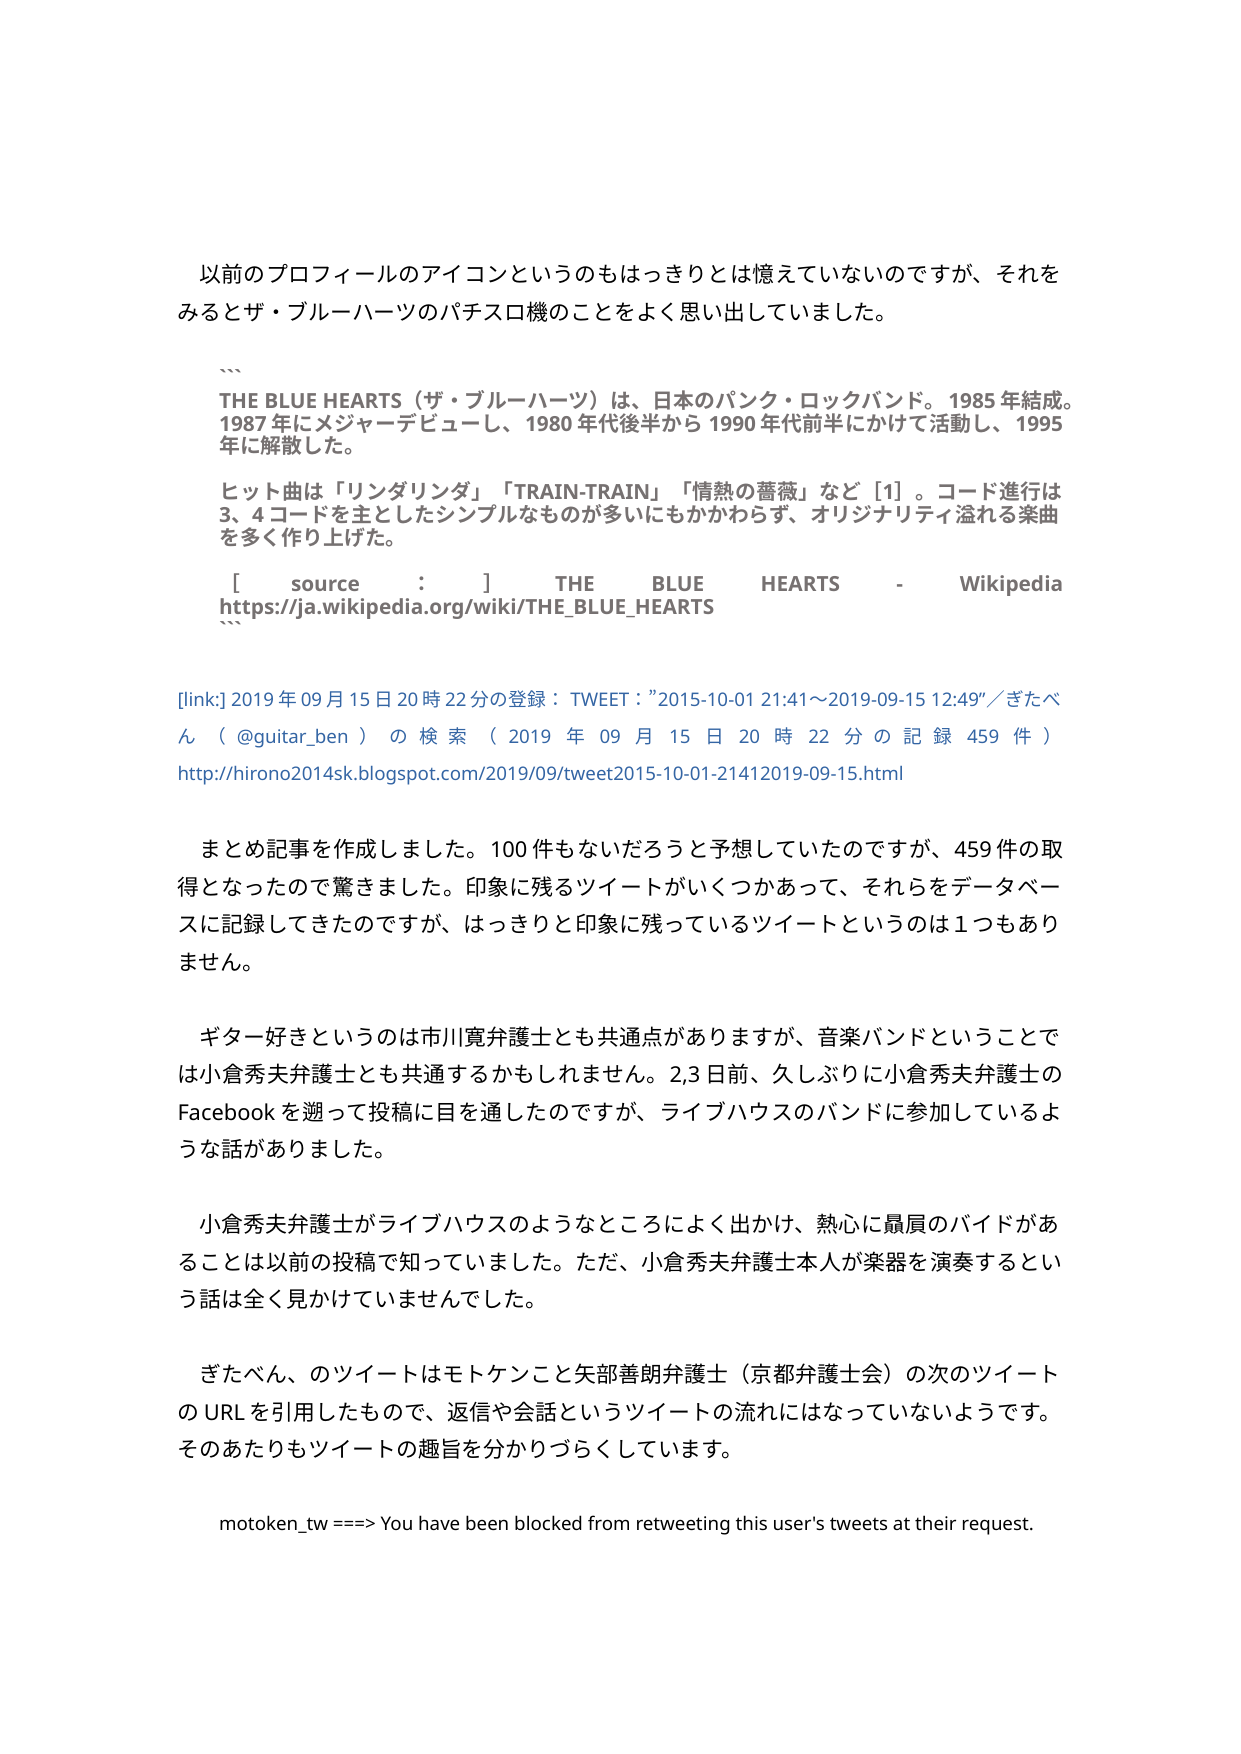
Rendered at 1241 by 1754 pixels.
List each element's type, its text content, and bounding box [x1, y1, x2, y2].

text ギター好きというのは市川寛弁護士とも共通点がありますが、音楽バンドということでは小倉秀夫弁護士とも共通するかもしれません。2,3日前、久しぶりに小倉秀夫弁護士のFacebookを遡って投稿に目を通したのですが、ライブハウスのバンドに参加しているような話がありました。 [177, 1017, 1063, 1167]
text 以前のプロフィールのアイコンというのもはっきりとは憶えていないのですが、それをみるとザ・ブルーハーツのパチスロ機のことをよく思い出していました。 [177, 254, 1063, 329]
text ``` [219, 619, 1063, 642]
text [link:] 2019年09月15日20時22分の登録： TWEET：”2015-10-01 21:41〜2019-09-15 12:49”／ぎたべん（@guitar_ben）の検索（2019年09月15日20時22分の記録459件） http://hirono2014sk.blogspot.com/2019/09/tweet2015-10-01-21412019-09-15.html [177, 679, 1063, 792]
text まとめ記事を作成しました。100件もないだろうと予想していたのですが、459件の取得となったので驚きました。印象に残るツイートがいくつかあって、それらをデータベースに記録してきたのですが、はっきりと印象に残っているツイートというのは１つもありません。 [177, 829, 1063, 979]
text motoken_tw ===> You have been blocked from retweeting this user's tweets at their request. [219, 1504, 1063, 1542]
text ［source：］THE BLUE HEARTS - Wikipedia https://ja.wikipedia.org/wiki/THE_BLUE_HEARTS [219, 573, 1063, 619]
text ぎたべん、のツイートはモトケンこと矢部善朗弁護士（京都弁護士会）の次のツイートのURLを引用したもので、返信や会話というツイートの流れにはなっていないようです。そのあたりもツイートの趣旨を分かりづらくしています。 [177, 1354, 1063, 1467]
text 小倉秀夫弁護士がライブハウスのようなところによく出かけ、熱心に贔屓のバイドがあることは以前の投稿で知っていました。ただ、小倉秀夫弁護士本人が楽器を演奏するという話は全く見かけていませんでした。 [177, 1204, 1063, 1317]
text ヒット曲は「リンダリンダ」「TRAIN-TRAIN」「情熱の薔薇」など［1］。コード進行は3、4コードを主としたシンプルなものが多いにもかかわらず、オリジナリティ溢れる楽曲を多く作り上げた。 [219, 481, 1063, 550]
text ``` [219, 367, 1063, 390]
text THE BLUE HEARTS（ザ・ブルーハーツ）は、日本のパンク・ロックバンド。1985年結成。1987年にメジャーデビューし、1980年代後半から1990年代前半にかけて活動し、1995年に解散した。 [219, 390, 1063, 458]
